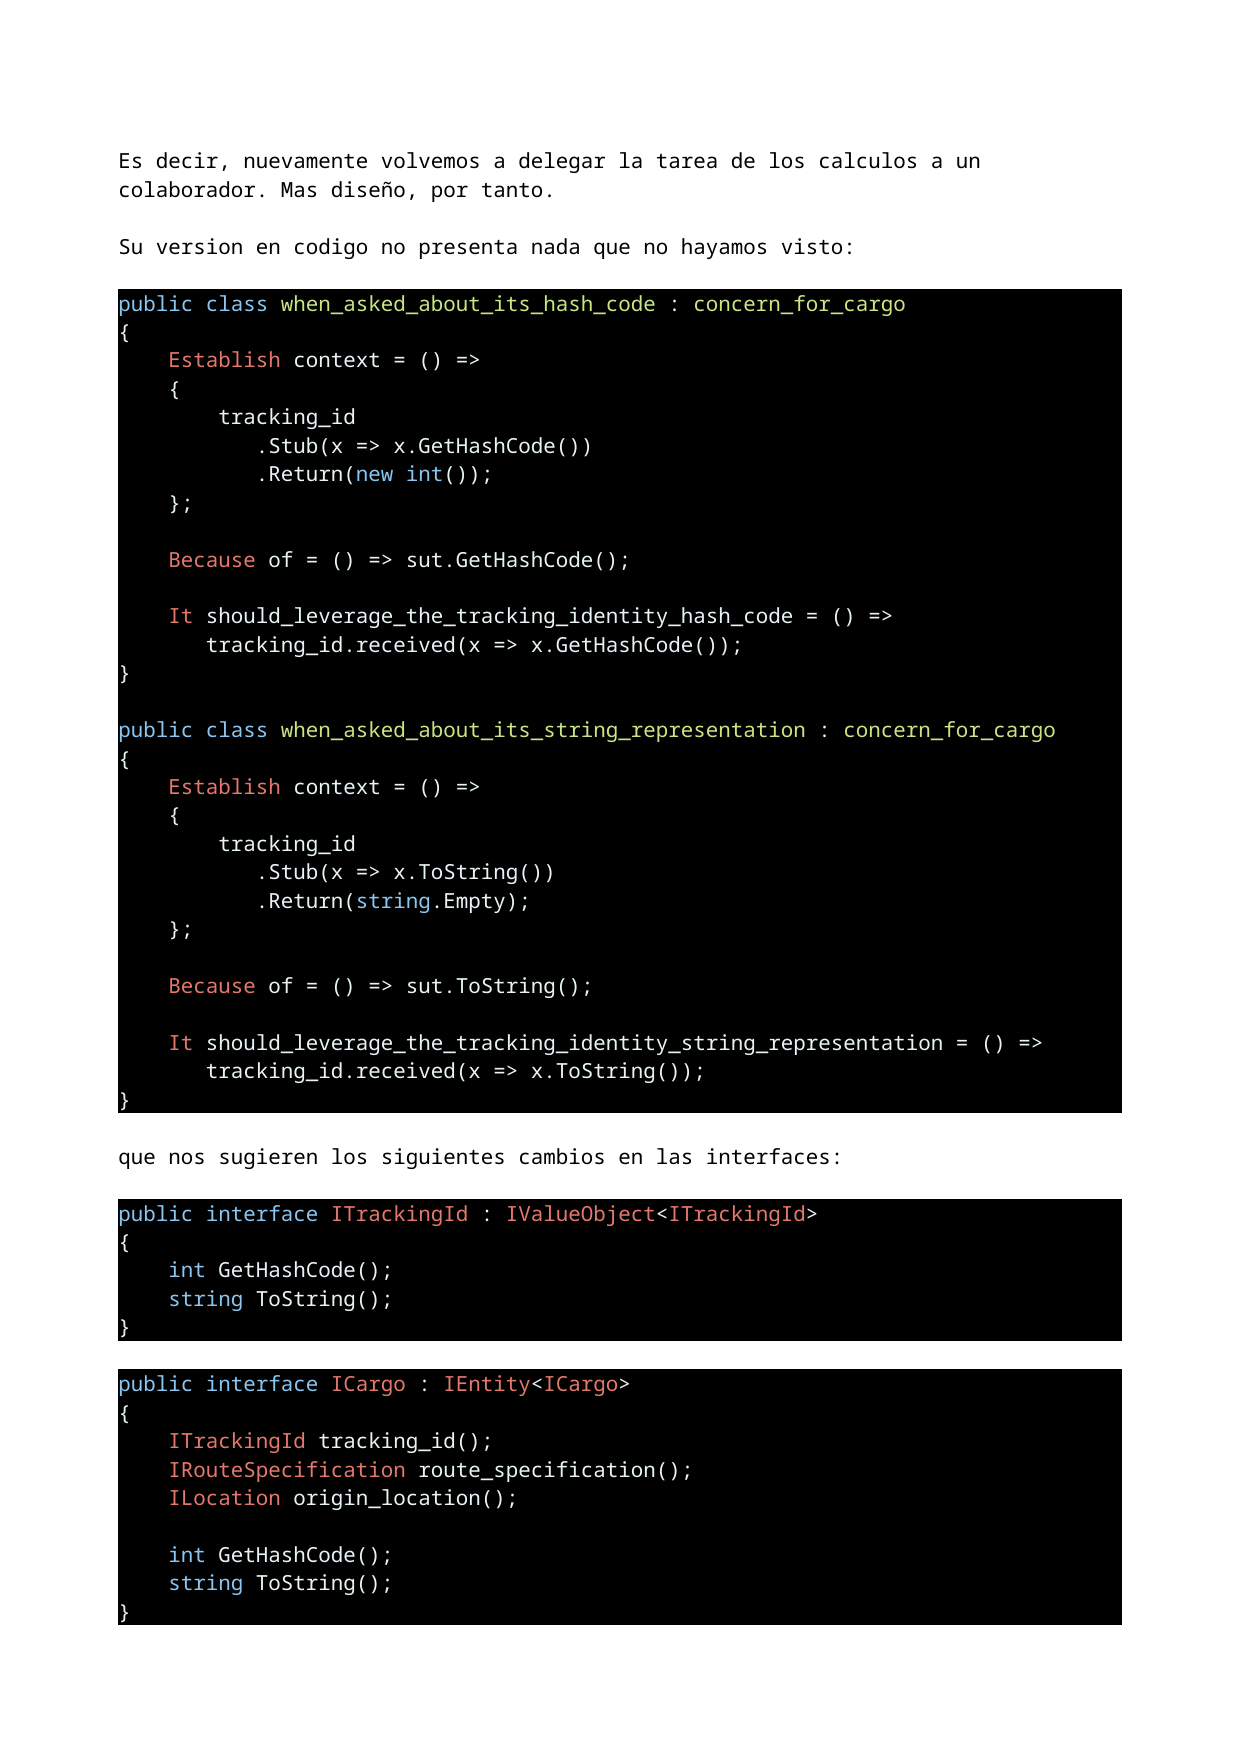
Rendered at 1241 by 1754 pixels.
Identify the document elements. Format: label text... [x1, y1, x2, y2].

text tracking_id [118, 829, 1122, 857]
text tracking_id.received(x => x.GetHashCode()); [118, 630, 1122, 658]
text Establish context = () => [118, 346, 1122, 374]
text It should_leverage_the_tracking_identity_string_representation = () => [118, 1028, 1122, 1057]
text { [118, 317, 1122, 346]
text }; [118, 914, 1122, 943]
text que nos sugieren los siguientes cambios en las interfaces: [118, 1142, 1122, 1170]
text tracking_id [118, 402, 1122, 431]
text Su version en codigo no presenta nada que no hayamos visto: [118, 232, 1122, 260]
text Establish context = () => [118, 772, 1122, 801]
text .Stub(x => x.GetHashCode()) [118, 431, 1122, 459]
text } [118, 658, 1122, 687]
text } [118, 1085, 1122, 1113]
text Es decir, nuevamente volvemos a delegar la tarea de los calculos a un colaborador. Mas diseño, por tanto. [118, 147, 1122, 203]
text .Stub(x => x.ToString()) [118, 857, 1122, 886]
text { [118, 801, 1122, 829]
text It should_leverage_the_tracking_identity_hash_code = () => [118, 602, 1122, 630]
text { [118, 1398, 1122, 1426]
text public interface ICargo : IEntity<ICargo> [118, 1369, 1122, 1398]
text { [118, 744, 1122, 772]
text Because of = () => sut.GetHashCode(); [118, 545, 1122, 573]
text { [118, 1227, 1122, 1256]
text public class when_asked_about_its_string_representation : concern_for_cargo [118, 715, 1122, 744]
text Because of = () => sut.ToString(); [118, 971, 1122, 1000]
text public interface ITrackingId : IValueObject<ITrackingId> [118, 1199, 1122, 1227]
text .Return(string.Empty); [118, 886, 1122, 914]
text string ToString(); [118, 1284, 1122, 1312]
text public class when_asked_about_its_hash_code : concern_for_cargo [118, 289, 1122, 317]
text string ToString(); [118, 1568, 1122, 1597]
text .Return(new int()); [118, 459, 1122, 488]
text }; [118, 488, 1122, 516]
text int GetHashCode(); [118, 1540, 1122, 1568]
text int GetHashCode(); [118, 1256, 1122, 1284]
text ITrackingId tracking_id(); [118, 1426, 1122, 1455]
text ILocation origin_location(); [118, 1483, 1122, 1512]
text } [118, 1597, 1122, 1625]
text } [118, 1312, 1122, 1341]
text { [118, 374, 1122, 402]
text IRouteSpecification route_specification(); [118, 1455, 1122, 1483]
text tracking_id.received(x => x.ToString()); [118, 1057, 1122, 1085]
